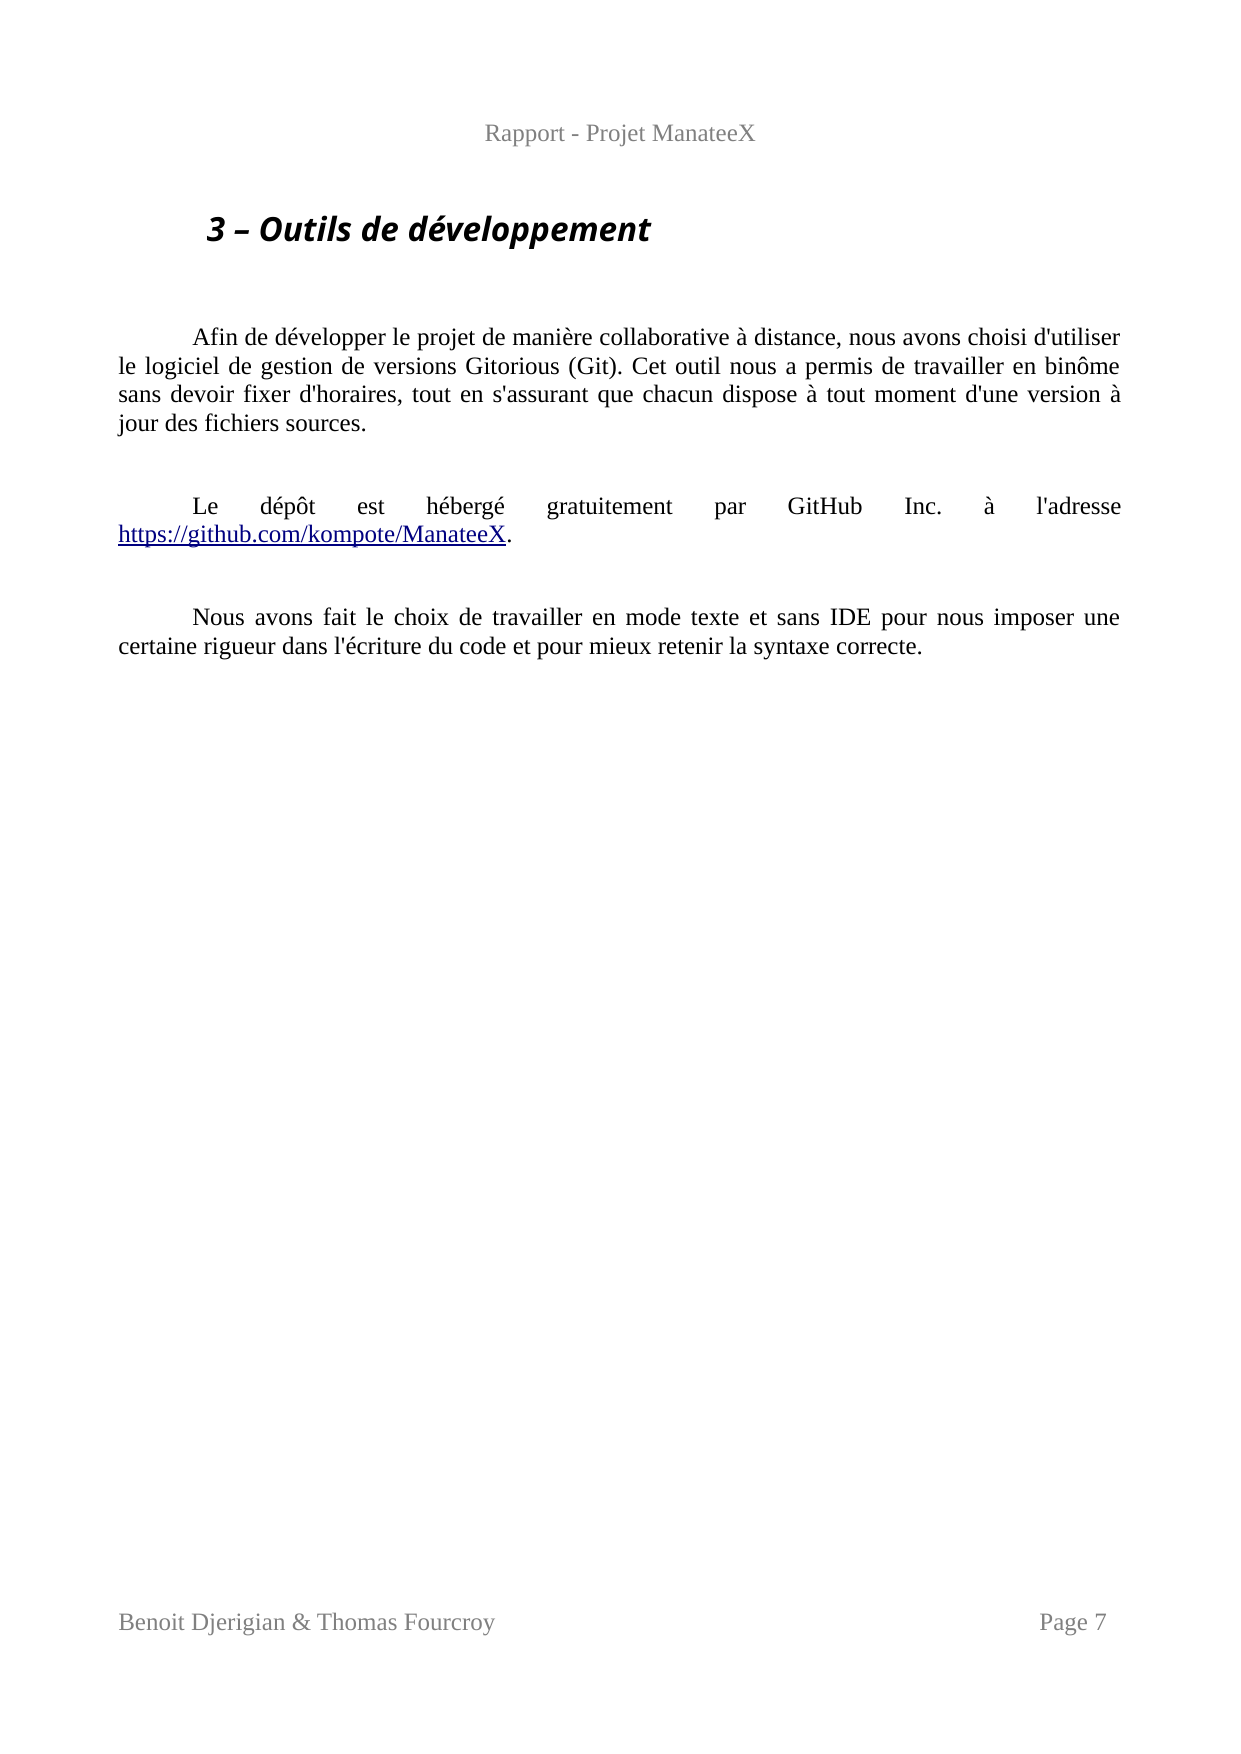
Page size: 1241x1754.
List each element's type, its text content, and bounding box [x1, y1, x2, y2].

text Afin de développer le projet de manière collaborative à distance, nous avons choisi d'utiliser le logiciel de gestion de versions Gitorious (Git). Cet outil nous a permis de travailler en binôme sans devoir fixer d'horaires, tout en s'assurant que chacun dispose à tout moment d'une version à jour des fichiers sources. [118, 322, 1122, 437]
subtitle 3 – Outils de développement [177, 206, 1122, 251]
text Le dépôt est hébergé gratuitement par GitHub Inc. à l'adresse https://github.com/kompote/ManateeX. [118, 491, 1122, 548]
text Nous avons fait le choix de travailler en mode texte et sans IDE pour nous imposer une certaine rigueur dans l'écriture du code et pour mieux retenir la syntaxe correcte. [118, 602, 1122, 659]
